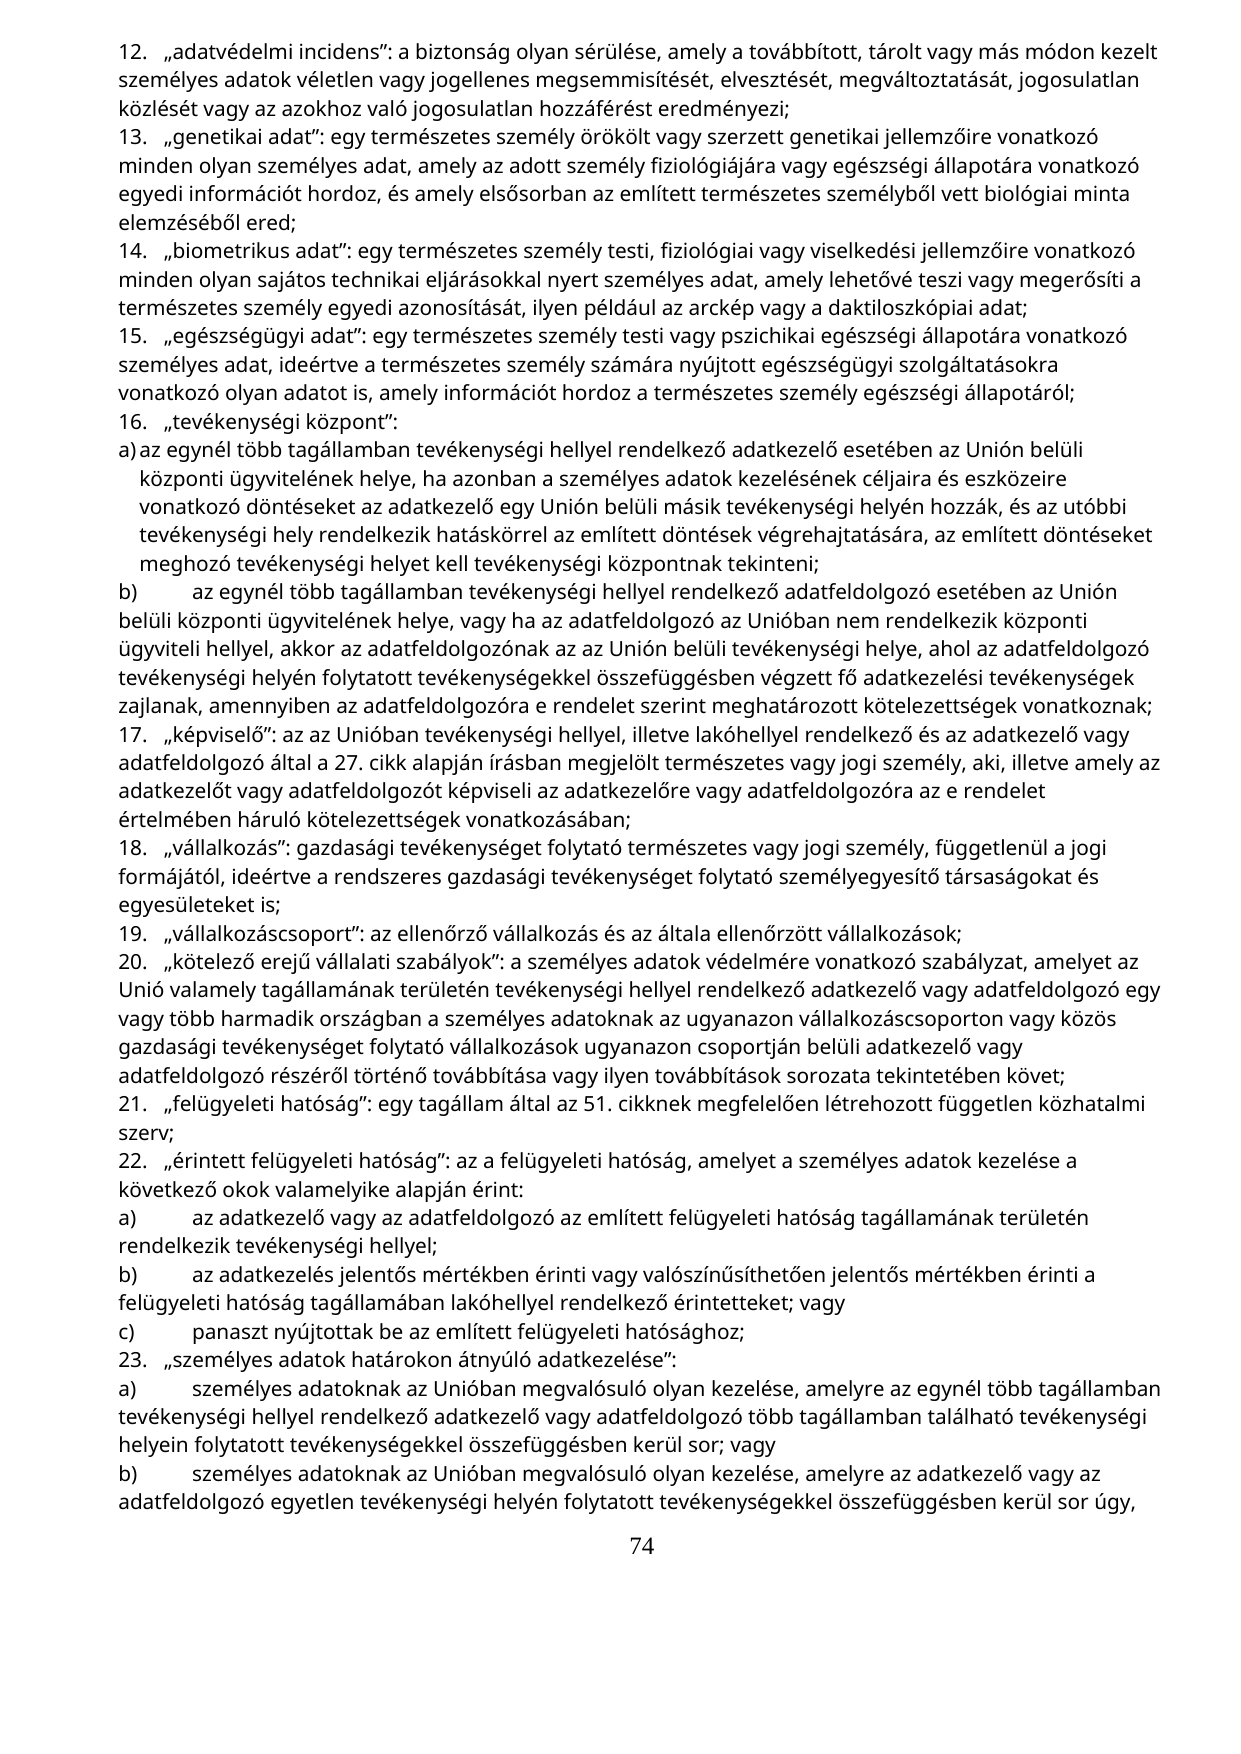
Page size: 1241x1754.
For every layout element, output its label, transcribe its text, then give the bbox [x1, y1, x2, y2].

text b) személyes adatoknak az Unióban megvalósuló olyan kezelése, amelyre az adatkezelő vagy az adatfeldolgozó egyetlen tevékenységi helyén folytatott tevékenységekkel összefüggésben kerül sor úgy, [118, 1459, 1165, 1516]
text 20. „kötelező erejű vállalati szabályok”: a személyes adatok védelmére vonatkozó szabályzat, amelyet az Unió valamely tagállamának területén tevékenységi hellyel rendelkező adatkezelő vagy adatfeldolgozó egy vagy több harmadik országban a személyes adatoknak az ugyanazon vállalkozáscsoporton vagy közös gazdasági tevékenységet folytató vállalkozások ugyanazon csoportján belüli adatkezelő vagy adatfeldolgozó részéről történő továbbítása vagy ilyen továbbítások sorozata tekintetében követ; [118, 947, 1165, 1089]
text 21. „felügyeleti hatóság”: egy tagállam által az 51. cikknek megfelelően létrehozott független közhatalmi szerv; [118, 1089, 1165, 1146]
text 18. „vállalkozás”: gazdasági tevékenységet folytató természetes vagy jogi személy, függetlenül a jogi formájától, ideértve a rendszeres gazdasági tevékenységet folytató személyegyesítő társaságokat és egyesületeket is; [118, 833, 1165, 919]
table_header az egynél több tagállamban tevékenységi hellyel rendelkező adatkezelő esetében az Unión belüli központi ügyvitelének helye, ha azonban a személyes adatok kezelésének céljaira és eszközeire vonatkozó döntéseket az adatkezelő egy Unión belüli másik tevékenységi helyén hozzák, és az utóbbi tevékenységi hely rendelkezik hatáskörrel az említett döntések végrehajtatására, az említett döntéseket meghozó tevékenységi helyet kell tevékenységi központnak tekinteni; [139, 435, 1165, 577]
text b) az egynél több tagállamban tevékenységi hellyel rendelkező adatfeldolgozó esetében az Unión belüli központi ügyvitelének helye, vagy ha az adatfeldolgozó az Unióban nem rendelkezik központi ügyviteli hellyel, akkor az adatfeldolgozónak az az Unión belüli tevékenységi helye, ahol az adatfeldolgozó tevékenységi helyén folytatott tevékenységekkel összefüggésben végzett fő adatkezelési tevékenységek zajlanak, amennyiben az adatfeldolgozóra e rendelet szerint meghatározott kötelezettségek vonatkoznak; [118, 577, 1165, 720]
text 19. „vállalkozáscsoport”: az ellenőrző vállalkozás és az általa ellenőrzött vállalkozások; [118, 919, 1165, 947]
text a) az adatkezelő vagy az adatfeldolgozó az említett felügyeleti hatóság tagállamának területén rendelkezik tevékenységi hellyel; [118, 1203, 1165, 1260]
text a) személyes adatoknak az Unióban megvalósuló olyan kezelése, amelyre az egynél több tagállamban tevékenységi hellyel rendelkező adatkezelő vagy adatfeldolgozó több tagállamban található tevékenységi helyein folytatott tevékenységekkel összefüggésben kerül sor; vagy [118, 1374, 1165, 1459]
text 22. „érintett felügyeleti hatóság”: az a felügyeleti hatóság, amelyet a személyes adatok kezelése a következő okok valamelyike alapján érint: [118, 1146, 1165, 1203]
text 23. „személyes adatok határokon átnyúló adatkezelése”: [118, 1345, 1165, 1374]
text 13. „genetikai adat”: egy természetes személy örökölt vagy szerzett genetikai jellemzőire vonatkozó minden olyan személyes adat, amely az adott személy fiziológiájára vagy egészségi állapotára vonatkozó egyedi információt hordoz, és amely elsősorban az említett természetes személyből vett biológiai minta elemzéséből ered; [118, 122, 1165, 236]
text 15. „egészségügyi adat”: egy természetes személy testi vagy pszichikai egészségi állapotára vonatkozó személyes adat, ideértve a természetes személy számára nyújtott egészségügyi szolgáltatásokra vonatkozó olyan adatot is, amely információt hordoz a természetes személy egészségi állapotáról; [118, 322, 1165, 407]
text c) panaszt nyújtottak be az említett felügyeleti hatósághoz; [118, 1317, 1165, 1345]
table_header a) [118, 435, 139, 577]
text b) az adatkezelés jelentős mértékben érinti vagy valószínűsíthetően jelentős mértékben érinti a felügyeleti hatóság tagállamában lakóhellyel rendelkező érintetteket; vagy [118, 1260, 1165, 1317]
text 16. „tevékenységi központ”: [118, 407, 1165, 435]
text 12. „adatvédelmi incidens”: a biztonság olyan sérülése, amely a továbbított, tárolt vagy más módon kezelt személyes adatok véletlen vagy jogellenes megsemmisítését, elvesztését, megváltoztatását, jogosulatlan közlését vagy az azokhoz való jogosulatlan hozzáférést eredményezi; [118, 37, 1165, 122]
text 17. „képviselő”: az az Unióban tevékenységi hellyel, illetve lakóhellyel rendelkező és az adatkezelő vagy adatfeldolgozó által a 27. cikk alapján írásban megjelölt természetes vagy jogi személy, aki, illetve amely az adatkezelőt vagy adatfeldolgozót képviseli az adatkezelőre vagy adatfeldolgozóra az e rendelet értelmében háruló kötelezettségek vonatkozásában; [118, 720, 1165, 833]
text 14. „biometrikus adat”: egy természetes személy testi, fiziológiai vagy viselkedési jellemzőire vonatkozó minden olyan sajátos technikai eljárásokkal nyert személyes adat, amely lehetővé teszi vagy megerősíti a természetes személy egyedi azonosítását, ilyen például az arckép vagy a daktiloszkópiai adat; [118, 236, 1165, 322]
